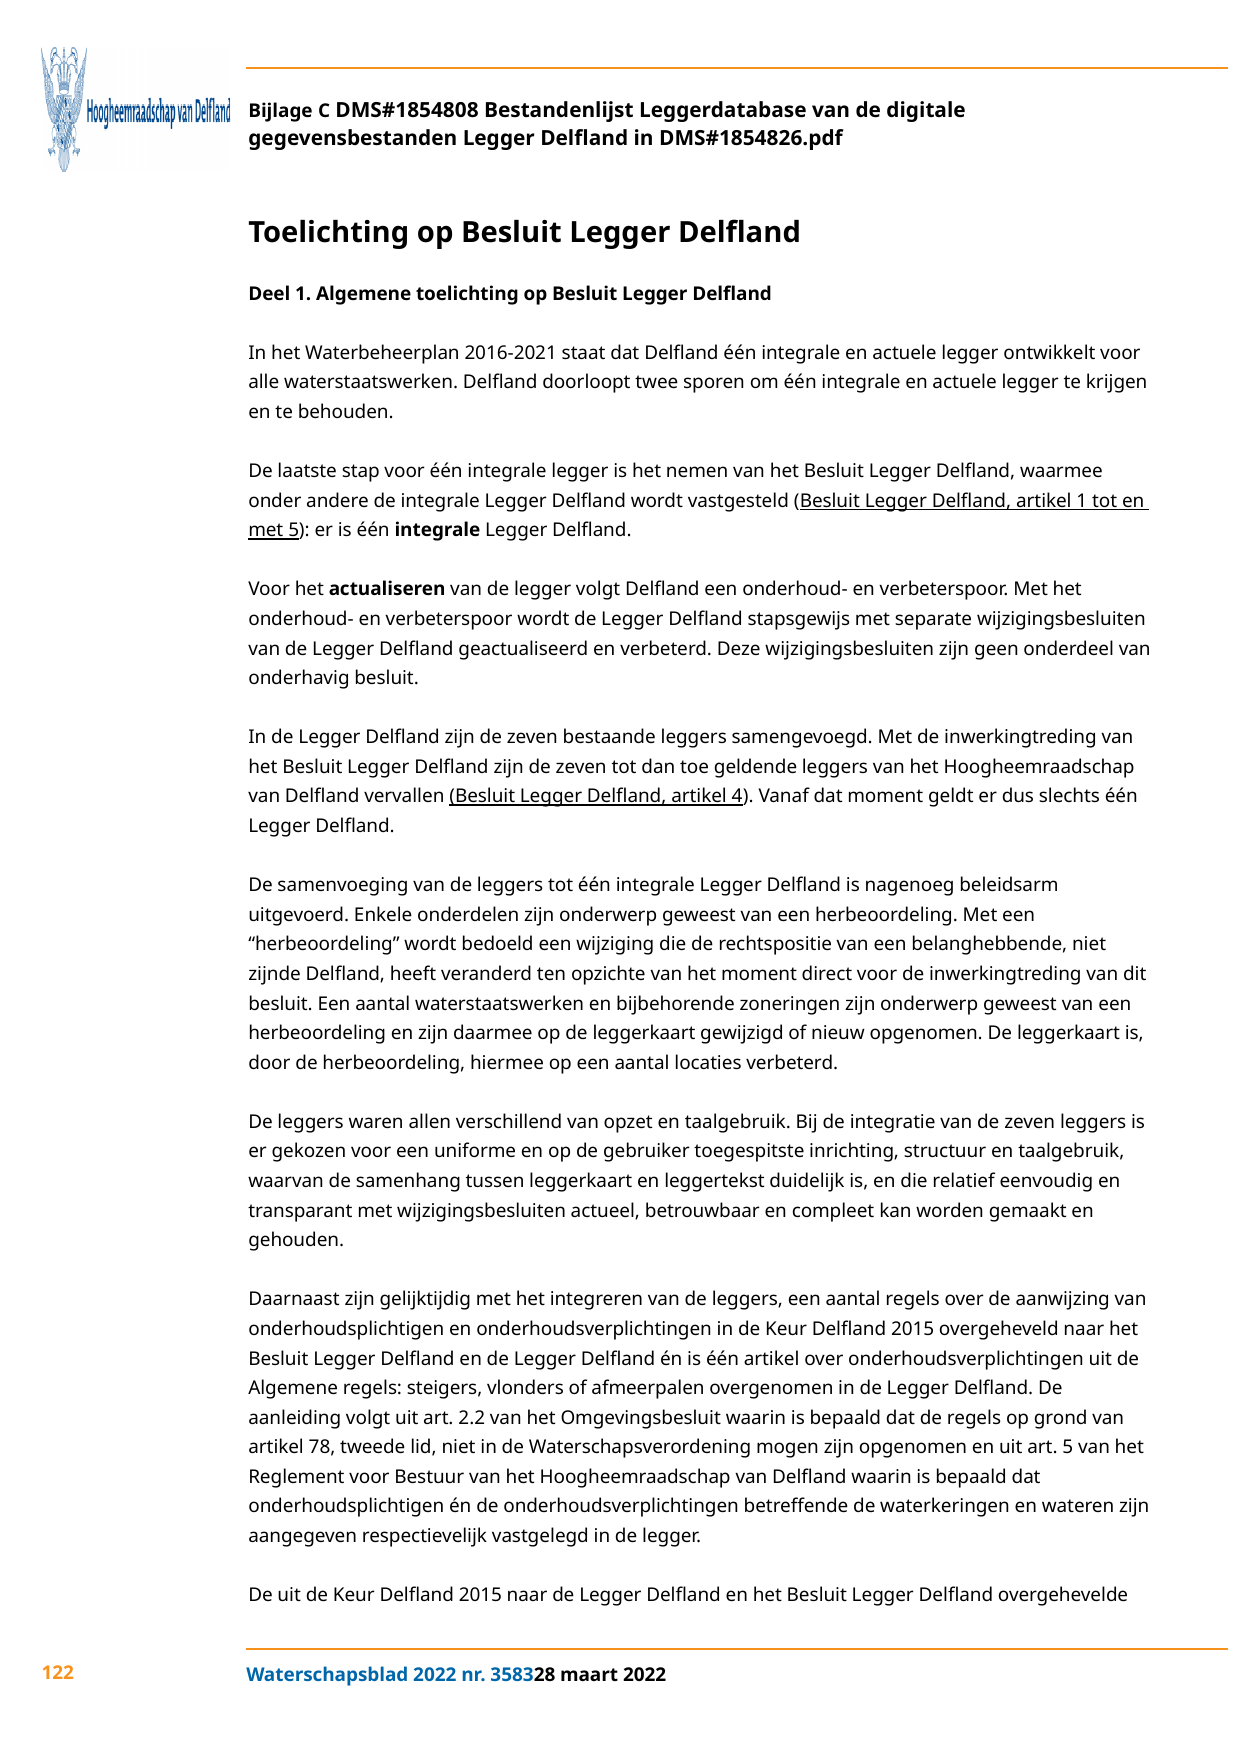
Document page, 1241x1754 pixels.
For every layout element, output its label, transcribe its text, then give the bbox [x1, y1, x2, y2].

text De laatste stap voor één integrale legger is het nemen van het Besluit Legger Delfland, waarmee onder andere de integrale Legger Delfland wordt vastgesteld (Besluit Legger Delfland, artikel 1 tot en met 5): er is één integrale Legger Delfland. [248, 457, 1152, 542]
text De uit de Keur Delfland 2015 naar de Legger Delfland en het Besluit Legger Delfland overgehevelde [248, 1581, 1152, 1607]
text Bijlage C DMS#1854808 Bestandenlijst Leggerdatabase van de digitale gegevensbestanden Legger Delfland in DMS#1854826.pdf [248, 95, 1152, 152]
text De leggers waren allen verschillend van opzet en taalgebruik. Bij de integratie van de zeven leggers is er gekozen voor een uniforme en op de gebruiker toegespitste inrichting, structuur en taalgebruik, waarvan de samenhang tussen leggerkaart en leggertekst duidelijk is, en die relatief eenvoudig en transparant met wijzigingsbesluiten actueel, betrouwbaar en compleet kan worden gemaakt en gehouden. [248, 1108, 1152, 1252]
text In de Legger Delfland zijn de zeven bestaande leggers samengevoegd. Met de inwerkingtreding van het Besluit Legger Delfland zijn de zeven tot dan toe geldende leggers van het Hoogheemraadschap van Delfland vervallen (Besluit Legger Delfland, artikel 4). Vanaf dat moment geldt er dus slechts één Legger Delfland. [248, 723, 1152, 838]
text De samenvoeging van de leggers tot één integrale Legger Delfland is nagenoeg beleidsarm uitgevoerd. Enkele onderdelen zijn onderwerp geweest van een herbeoordeling. Met een “herbeoordeling” wordt bedoeld een wijziging die de rechtspositie van een belanghebbende, niet zijnde Delfland, heeft veranderd ten opzichte van het moment direct voor de inwerkingtreding van dit besluit. Een aantal waterstaatswerken en bijbehorende zoneringen zijn onderwerp geweest van een herbeoordeling en zijn daarmee op de leggerkaart gewijzigd of nieuw opgenomen. De leggerkaart is, door de herbeoordeling, hiermee op een aantal locaties verbeterd. [248, 871, 1152, 1075]
text Voor het actualiseren van de legger volgt Delfland een onderhoud- en verbeterspoor. Met het onderhoud- en verbeterspoor wordt de Legger Delfland stapsgewijs met separate wijzigingsbesluiten van de Legger Delfland geactualiseerd en verbeterd. Deze wijzigingsbesluiten zijn geen onderdeel van onderhavig besluit. [248, 576, 1152, 690]
text Daarnaast zijn gelijktijdig met het integreren van de leggers, een aantal regels over de aanwijzing van onderhoudsplichtigen en onderhoudsverplichtingen in de Keur Delfland 2015 overgeheveld naar het Besluit Legger Delfland en de Legger Delfland én is één artikel over onderhoudsverplichtingen uit de Algemene regels: steigers, vlonders of afmeerpalen overgenomen in de Legger Delfland. De aanleiding volgt uit art. 2.2 van het Omgevingsbesluit waarin is bepaald dat de regels op grond van artikel 78, tweede lid, niet in de Waterschapsverordening mogen zijn opgenomen en uit art. 5 van het Reglement voor Bestuur van het Hoogheemraadschap van Delfland waarin is bepaald dat onderhoudsplichtigen én de onderhoudsverplichtingen betreffende de waterkeringen en wateren zijn aangegeven respectievelijk vastgelegd in de legger. [248, 1286, 1152, 1548]
text Toelichting op Besluit Legger Delfland [248, 211, 1152, 251]
picture [41, 47, 231, 172]
text In het Waterbeheerplan 2016-2021 staat dat Delfland één integrale en actuele legger ontwikkelt voor alle waterstaatswerken. Delfland doorloopt twee sporen om één integrale en actuele legger te krijgen en te behouden. [248, 339, 1152, 424]
text Deel 1. Algemene toelichting op Besluit Legger Delfland [248, 280, 1152, 306]
